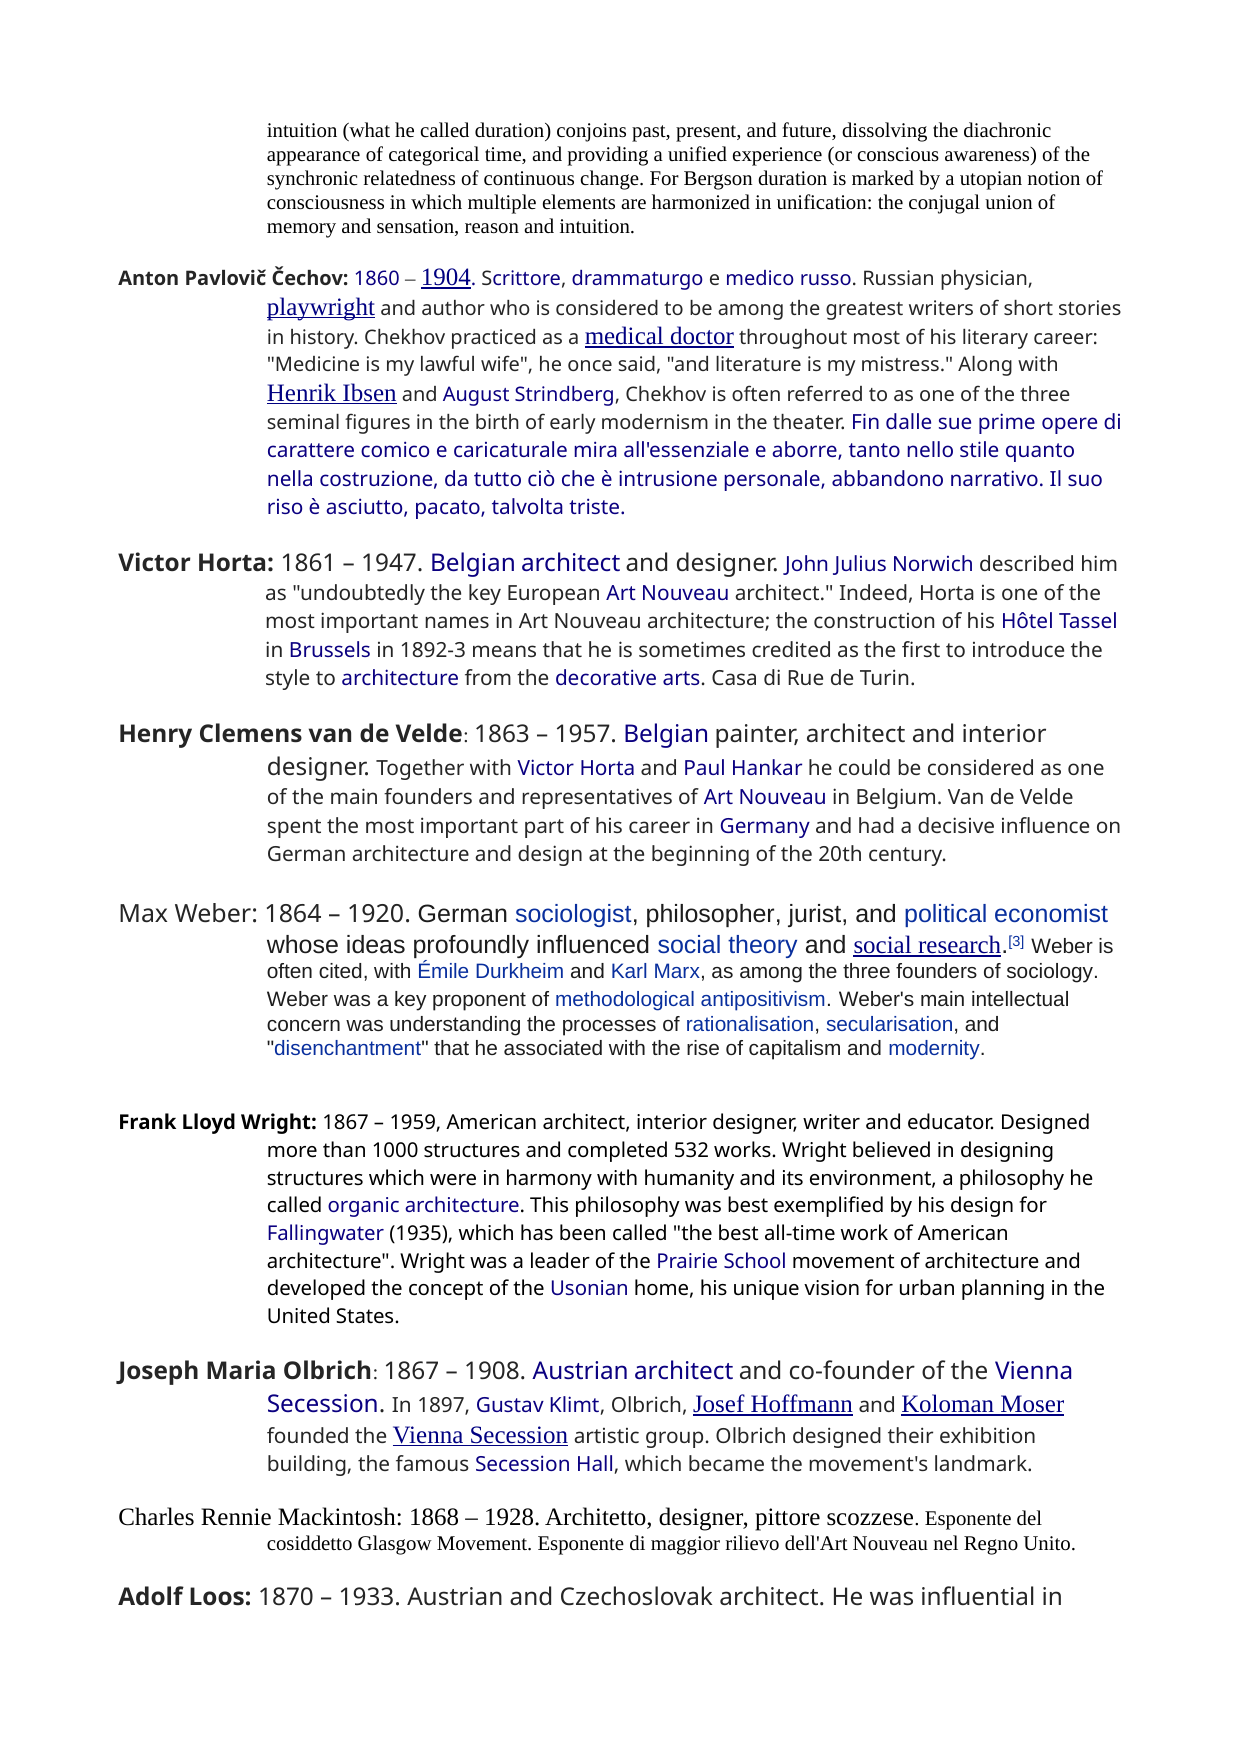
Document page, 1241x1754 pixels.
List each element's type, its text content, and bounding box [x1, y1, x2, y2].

text intuition (what he called duration) conjoins past, present, and future, dissolving the diachronic appearance of categorical time, and providing a unified experience (or conscious awareness) of the synchronic relatedness of continuous change. For Bergson duration is marked by a utopian notion of consciousness in which multiple elements are harmonized in unification: the conjugal union of memory and sensation, reason and intuition. [118, 118, 1122, 238]
text Frank Lloyd Wright: 1867 – 1959, American architect, interior designer, writer and educator. Designed more than 1000 structures and completed 532 works. Wright believed in designing structures which were in harmony with humanity and its environment, a philosophy he called organic architecture. This philosophy was best exemplified by his design for Fallingwater (1935), which has been called "the best all-time work of American architecture". Wright was a leader of the Prairie School movement of architecture and developed the concept of the Usonian home, his unique vision for urban planning in the United States. [118, 1108, 1122, 1329]
text Victor Horta: 1861 – 1947. Belgian architect and designer. John Julius Norwich described him as "undoubtedly the key European Art Nouveau architect." Indeed, Horta is one of the most important names in Art Nouveau architecture; the construction of his Hôtel Tassel in Brussels in 1892-3 means that he is sometimes credited as the first to introduce the style to architecture from the decorative arts. Casa di Rue de Turin. [118, 545, 1122, 692]
text Charles Rennie Mackintosh: 1868 – 1928. Architetto, designer, pittore scozzese. Esponente del cosiddetto Glasgow Movement. Esponente di maggior rilievo dell'Art Nouveau nel Regno Unito. [118, 1502, 1122, 1555]
text Joseph Maria Olbrich: 1867 – 1908. Austrian architect and co-founder of the Vienna Secession. In 1897, Gustav Klimt, Olbrich, Josef Hoffmann and Koloman Moser founded the Vienna Secession artistic group. Olbrich designed their exhibition building, the famous Secession Hall, which became the movement's landmark. [118, 1353, 1122, 1478]
text Adolf Loos: 1870 – 1933. Austrian and Czechoslovak architect. He was influential in [118, 1579, 1122, 1612]
text Henry Clemens van de Velde: 1863 – 1957. Belgian painter, architect and interior designer. Together with Victor Horta and Paul Hankar he could be considered as one of the main founders and representatives of Art Nouveau in Belgium. Van de Velde spent the most important part of his career in Germany and had a decisive influence on German architecture and design at the beginning of the 20th century. [118, 716, 1122, 868]
text Anton Pavlovič Čechov: 1860 – 1904. Scrittore, drammaturgo e medico russo. Russian physician, playwright and author who is considered to be among the greatest writers of short stories in history. Chekhov practiced as a medical doctor throughout most of his literary career: "Medicine is my lawful wife", he once said, "and literature is my mistress." Along with Henrik Ibsen and August Strindberg, Chekhov is often referred to as one of the three seminal figures in the birth of early modernism in the theater. Fin dalle sue prime opere di carattere comico e caricaturale mira all'essenziale e aborre, tanto nello stile quanto nella costruzione, da tutto ciò che è intrusione personale, abbandono narrativo. Il suo riso è asciutto, pacato, talvolta triste. [118, 262, 1122, 521]
text Max Weber: 1864 – 1920. German sociologist, philosopher, jurist, and political economist whose ideas profoundly influenced social theory and social research.[3] Weber is often cited, with Émile Durkheim and Karl Marx, as among the three founders of sociology. Weber was a key proponent of methodological antipositivism. Weber's main intellectual concern was understanding the processes of rationalisation, secularisation, and "disenchantment" that he associated with the rise of capitalism and modernity. [118, 896, 1122, 1060]
